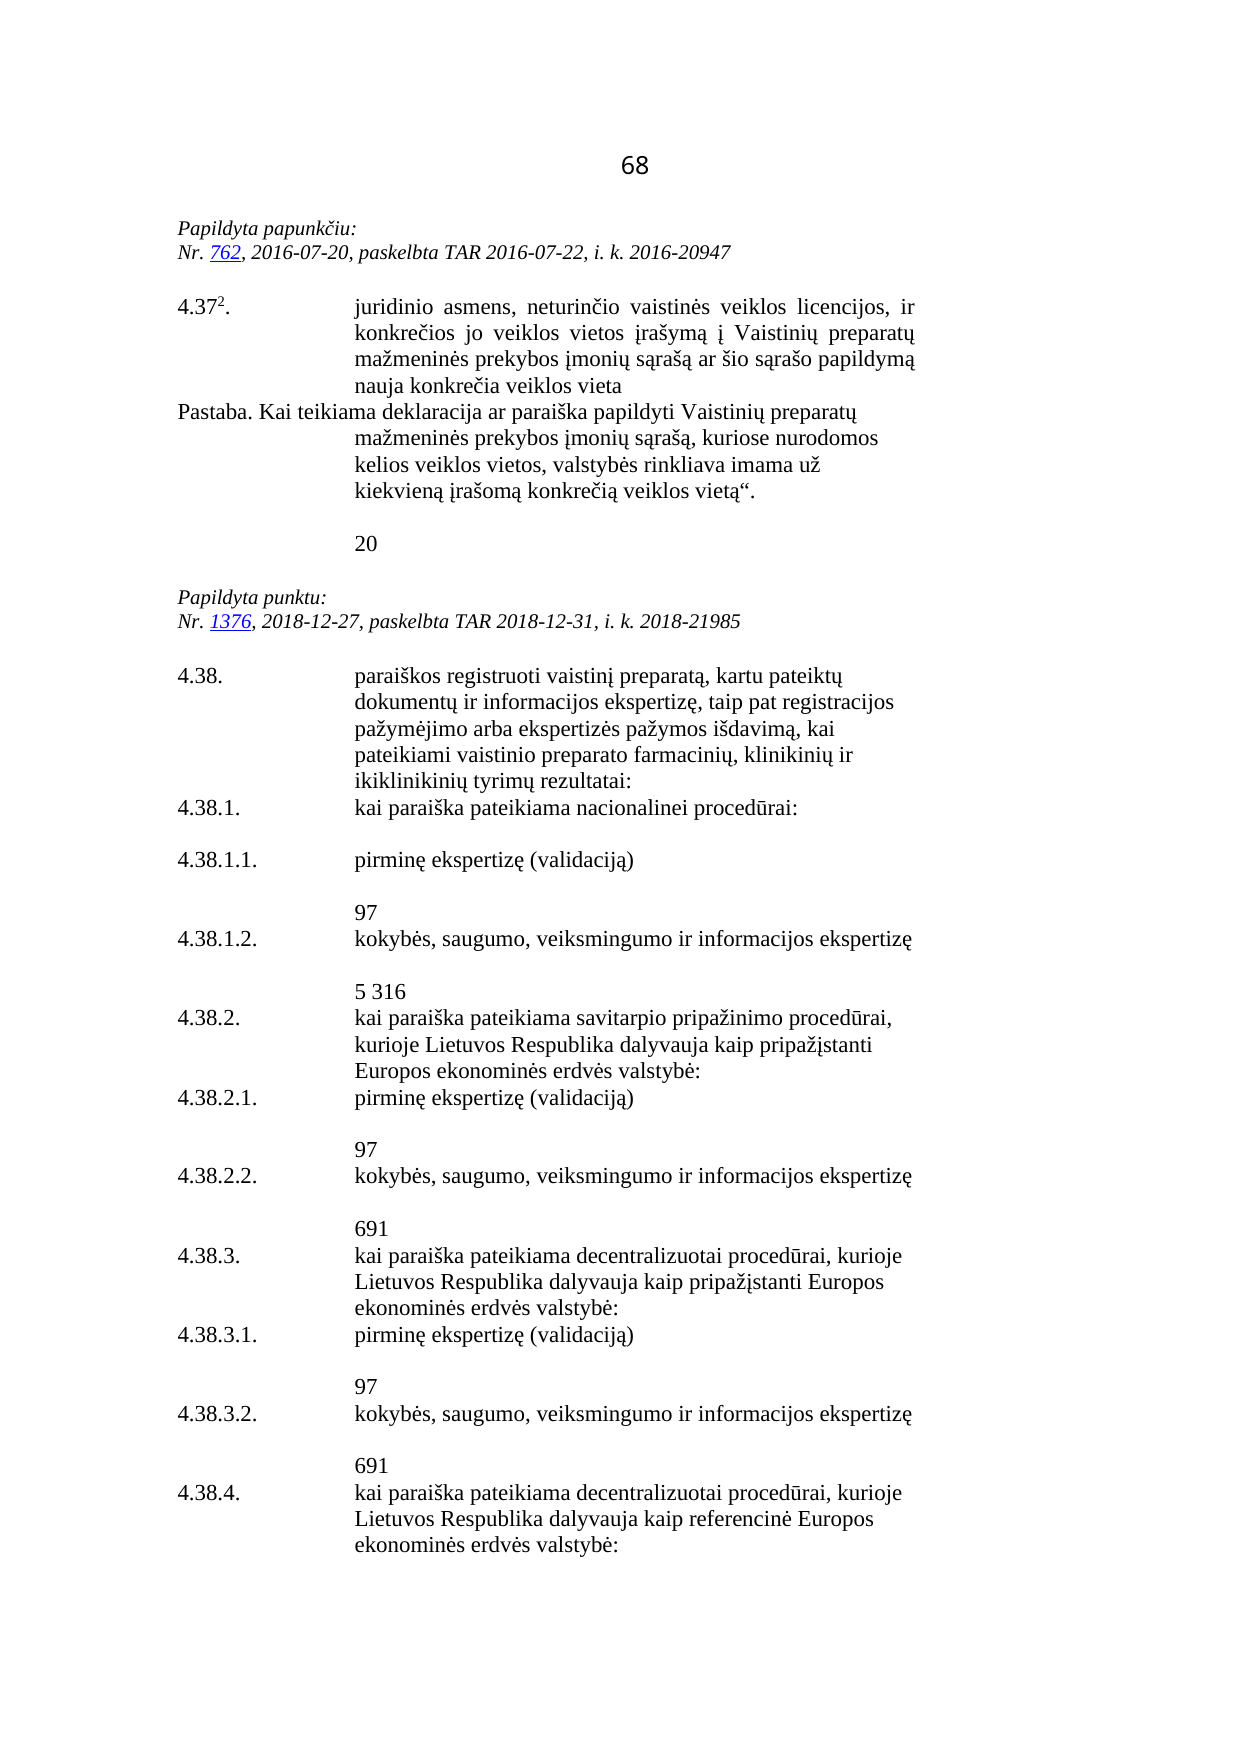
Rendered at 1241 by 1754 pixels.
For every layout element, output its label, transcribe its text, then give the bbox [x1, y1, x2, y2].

text ikiklinikinių tyrimų rezultatai: [354, 767, 945, 794]
text pateikiami vaistinio preparato farmacinių, klinikinių ir [354, 741, 945, 767]
text 4.38.1.1. pirminę ekspertizę (validaciją) 97 [177, 846, 945, 925]
text ekonominės erdvės valstybė: [354, 1294, 945, 1321]
text 4.38.1. kai paraiška pateikiama nacionalinei procedūrai: [177, 794, 945, 846]
text Papildyta punktu: [177, 585, 1093, 609]
text Europos ekonominės erdvės valstybė: [354, 1057, 945, 1083]
text 4.38. paraiškos registruoti vaistinį preparatą, kartu pateiktų [177, 662, 945, 688]
text 4.372. juridinio asmens, neturinčio vaistinės veiklos licencijos, ir konkrečios jo veiklos vietos įrašymą į Vaistinių preparatų mažmeninės prekybos įmonių sąrašą ar šio sąrašo papildymą nauja konkrečia veiklos vieta [177, 293, 916, 398]
text 4.38.4. kai paraiška pateikiama decentralizuotai procedūrai, kurioje [177, 1479, 945, 1505]
text pažymėjimo arba ekspertizės pažymos išdavimą, kai [354, 714, 945, 741]
text Pastaba. Kai teikiama deklaracija ar paraiška papildyti Vaistinių preparatų mažmeninės prekybos įmonių sąrašą, kuriose nurodomos kelios veiklos vietos, valstybės rinkliava imama už kiekvieną įrašomą konkrečią veiklos vietą“. 20 [177, 398, 916, 556]
text Nr. 1376, 2018-12-27, paskelbta TAR 2018-12-31, i. k. 2018-21985 [177, 609, 1093, 633]
text Nr. 762, 2016-07-20, paskelbta TAR 2016-07-22, i. k. 2016-20947 [177, 240, 1093, 264]
text 4.38.1.2. kokybės, saugumo, veiksmingumo ir informacijos ekspertizę 5 316 [177, 925, 945, 1004]
text Lietuvos Respublika dalyvauja kaip referencinė Europos [354, 1505, 945, 1532]
text 4.38.2.2. kokybės, saugumo, veiksmingumo ir informacijos ekspertizę 691 [177, 1163, 945, 1242]
text 4.38.3.2. kokybės, saugumo, veiksmingumo ir informacijos ekspertizę 691 [177, 1400, 945, 1479]
text 4.38.2. kai paraiška pateikiama savitarpio pripažinimo procedūrai, [177, 1004, 945, 1031]
text Papildyta papunkčiu: [177, 216, 1093, 240]
text 4.38.3. kai paraiška pateikiama decentralizuotai procedūrai, kurioje [177, 1242, 945, 1268]
text 4.38.3.1. pirminę ekspertizę (validaciją) 97 [177, 1321, 945, 1400]
text Lietuvos Respublika dalyvauja kaip pripažįstanti Europos [354, 1268, 945, 1294]
text 4.38.2.1. pirminę ekspertizę (validaciją) 97 [177, 1083, 945, 1163]
text dokumentų ir informacijos ekspertizę, taip pat registracijos [354, 688, 945, 714]
text ekonominės erdvės valstybė: [354, 1532, 945, 1558]
text kurioje Lietuvos Respublika dalyvauja kaip pripažįstanti [354, 1031, 945, 1057]
